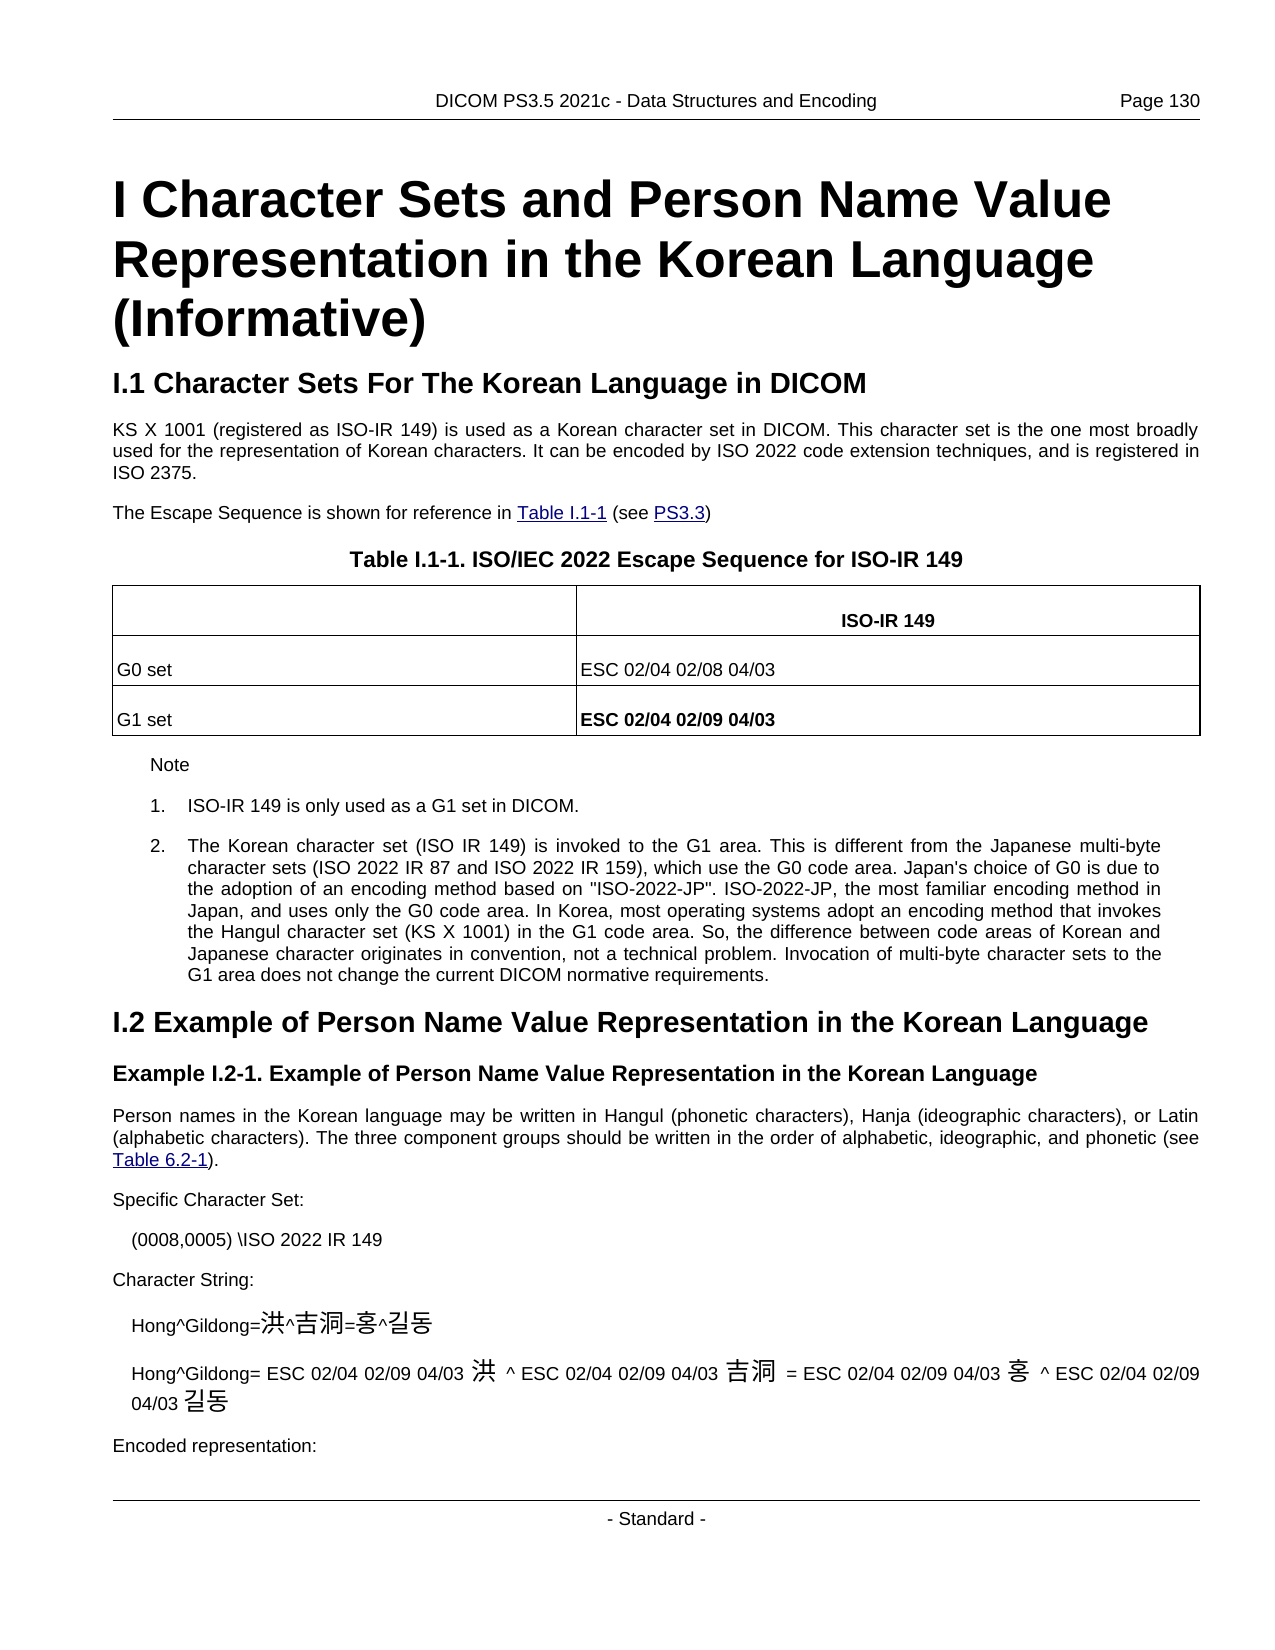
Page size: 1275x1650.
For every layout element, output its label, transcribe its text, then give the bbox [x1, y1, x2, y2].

table_header [113, 586, 576, 635]
text Note [150, 754, 1162, 776]
text Example I.2-1. Example of Person Name Value Representation in the Korean Language [112, 1061, 1200, 1086]
text 2. The Korean character set (ISO IR 149) is invoked to the G1 area. This is different from the Japanese multi-byte character sets (ISO 2022 IR 87 and ISO 2022 IR 159), which use the G0 code area. Japan's choice of G0 is due to the adoption of an encoding method based on "ISO-2022-JP". ISO-2022-JP, the most familiar encoding method in Japan, and uses only the G0 code area. In Korea, most operating systems adopt an encoding method that invokes the Hangul character set (KS X 1001) in the G1 code area. So, the difference between code areas of Korean and Japanese character originates in convention, not a technical problem. Invocation of multi-byte character sets to the G1 area does not change the current DICOM normative requirements. [150, 835, 1162, 986]
text Person names in the Korean language may be written in Hangul (phonetic characters), Hanja (ideographic characters), or Latin (alphabetic characters). The three component groups should be written in the order of alphabetic, ideographic, and phonetic (see Table 6.2-1). [112, 1105, 1200, 1170]
text Encoded representation: [112, 1434, 1200, 1456]
text Specific Character Set: [112, 1189, 1200, 1210]
text I.2 Example of Person Name Value Representation in the Korean Language [112, 1004, 1200, 1038]
text I.1 Character Sets For The Korean Language in DICOM [112, 366, 1200, 400]
text Character String: [112, 1269, 1200, 1291]
text Table I.1-1. ISO/IEC 2022 Escape Sequence for ISO-IR 149 [112, 546, 1200, 572]
table_cell G0 set [113, 636, 576, 685]
table_cell G1 set [113, 686, 576, 734]
text Hong^Gildong=洪^吉洞=홍^길동 [131, 1309, 1200, 1339]
table_cell ESC 02/04 02/08 04/03 [577, 636, 1199, 685]
table_cell ESC 02/04 02/09 04/03 [577, 686, 1199, 734]
text 1. ISO-IR 149 is only used as a G1 set in DICOM. [150, 794, 1162, 816]
text I Character Sets and Person Name Value Representation in the Korean Language (Informative) [112, 169, 1200, 347]
text KS X 1001 (registered as ISO-IR 149) is used as a Korean character set in DICOM. This character set is the one most broadly used for the representation of Korean characters. It can be encoded by ISO 2022 code extension techniques, and is registered in ISO 2375. [112, 418, 1200, 483]
text (0008,0005) \ISO 2022 IR 149 [131, 1229, 1200, 1251]
text The Escape Sequence is shown for reference in Table I.1-1 (see PS3.3) [112, 502, 1200, 523]
table_header ISO-IR 149 [577, 586, 1199, 635]
text Hong^Gildong= ESC 02/04 02/09 04/03 洪 ^ ESC 02/04 02/09 04/03 吉洞 = ESC 02/04 02/09 04/03 홍 ^ ESC 02/04 02/09 04/03 길동 [131, 1357, 1200, 1416]
